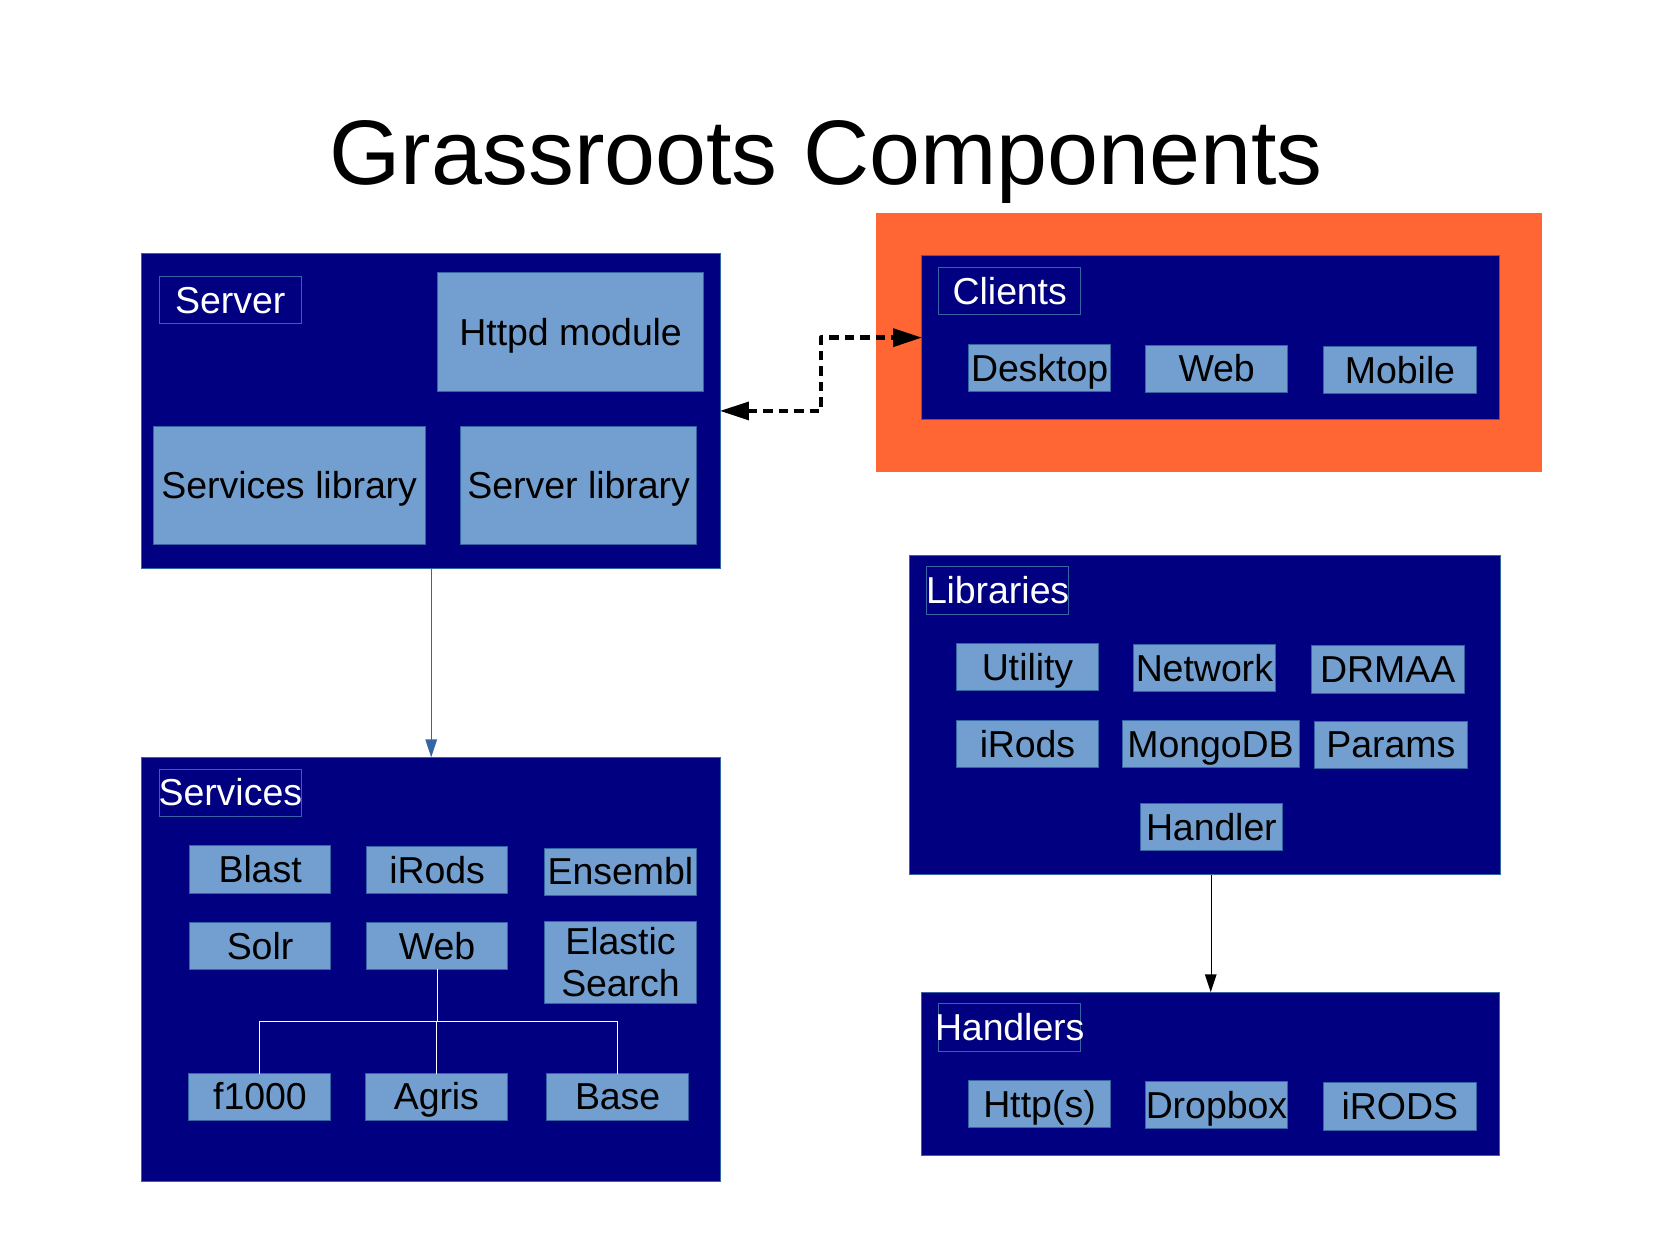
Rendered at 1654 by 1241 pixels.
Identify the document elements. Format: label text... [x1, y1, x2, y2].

text_box Server [159, 276, 302, 324]
title Grassroots Components [82, 49, 1571, 257]
text_box Blast [189, 845, 331, 894]
text_box Handler [1140, 803, 1283, 851]
text_box Clients [938, 267, 1081, 315]
text_box iRODS [1323, 1082, 1477, 1131]
text_box iRods [956, 720, 1099, 768]
text_box Web [1145, 345, 1288, 393]
text_box Httpd module [437, 272, 704, 392]
text_box Http(s) [968, 1080, 1111, 1128]
text_box Web [366, 922, 508, 970]
text_box Base [546, 1073, 689, 1121]
text_box [141, 757, 721, 1182]
text_box [909, 555, 1501, 875]
text_box [921, 992, 1500, 1156]
text_box Network [1133, 644, 1276, 692]
text_box Desktop [968, 344, 1111, 392]
text_box f1000 [188, 1073, 331, 1121]
text_box Handlers [938, 1003, 1081, 1052]
text_box MongoDB [1122, 720, 1300, 768]
text_box Services library [153, 426, 426, 545]
text_box Dropbox [1145, 1081, 1288, 1129]
text_box [875, 255, 1543, 473]
text_box Utility [956, 643, 1099, 691]
text_box Elastic Search [544, 921, 697, 1004]
text_box Mobile [1323, 346, 1477, 394]
text_box Solr [189, 922, 331, 970]
text_box Params [1314, 721, 1468, 769]
text_box Ensembl [544, 848, 697, 896]
text_box Services [159, 769, 302, 817]
text_box Server library [460, 426, 697, 545]
text_box [141, 253, 721, 569]
text_box DRMAA [1311, 645, 1465, 694]
text_box iRods [366, 846, 508, 894]
text_box Libraries [926, 566, 1069, 615]
text_box Agris [365, 1073, 508, 1121]
